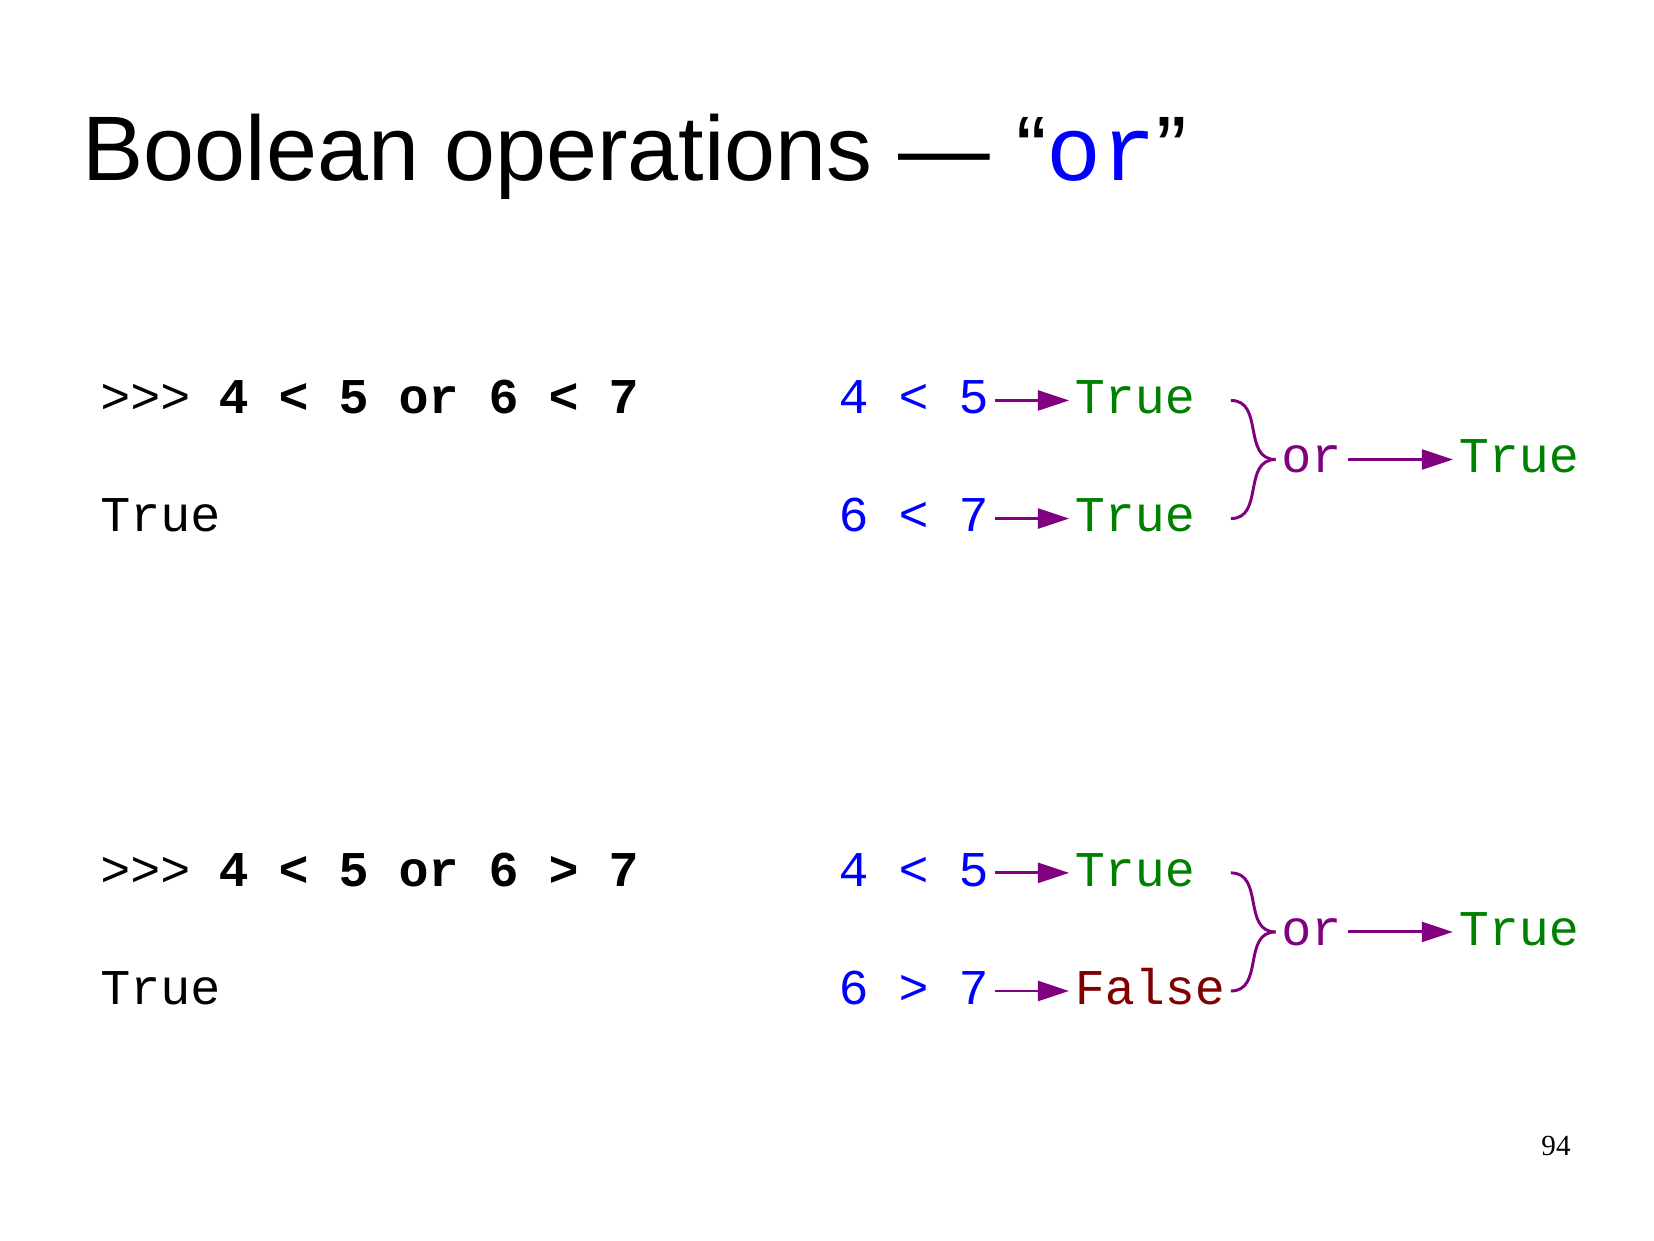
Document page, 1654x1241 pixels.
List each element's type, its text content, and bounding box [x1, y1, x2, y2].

text_box 4 < 5 or 6 < 7 [212, 366, 645, 435]
text_box True [1452, 425, 1585, 494]
text_box False [1068, 956, 1231, 1026]
text_box True [94, 484, 227, 553]
text_box 4 < 5 [832, 366, 995, 435]
text_box >>> [94, 838, 197, 908]
text_box >>> [94, 366, 197, 435]
text_box or [1275, 897, 1348, 967]
title Boolean operations ― “or” [82, 49, 1571, 257]
text_box True [94, 956, 227, 1026]
text_box or [1275, 425, 1348, 494]
text_box True [1068, 366, 1231, 435]
text_box 6 < 7 [832, 484, 995, 553]
text_box 6 > 7 [832, 956, 995, 1026]
text_box True [1068, 484, 1231, 553]
text_box True [1452, 897, 1585, 967]
text_box 4 < 5 [832, 838, 995, 908]
text_box 4 < 5 or 6 > 7 [212, 838, 645, 908]
text_box True [1068, 838, 1231, 908]
